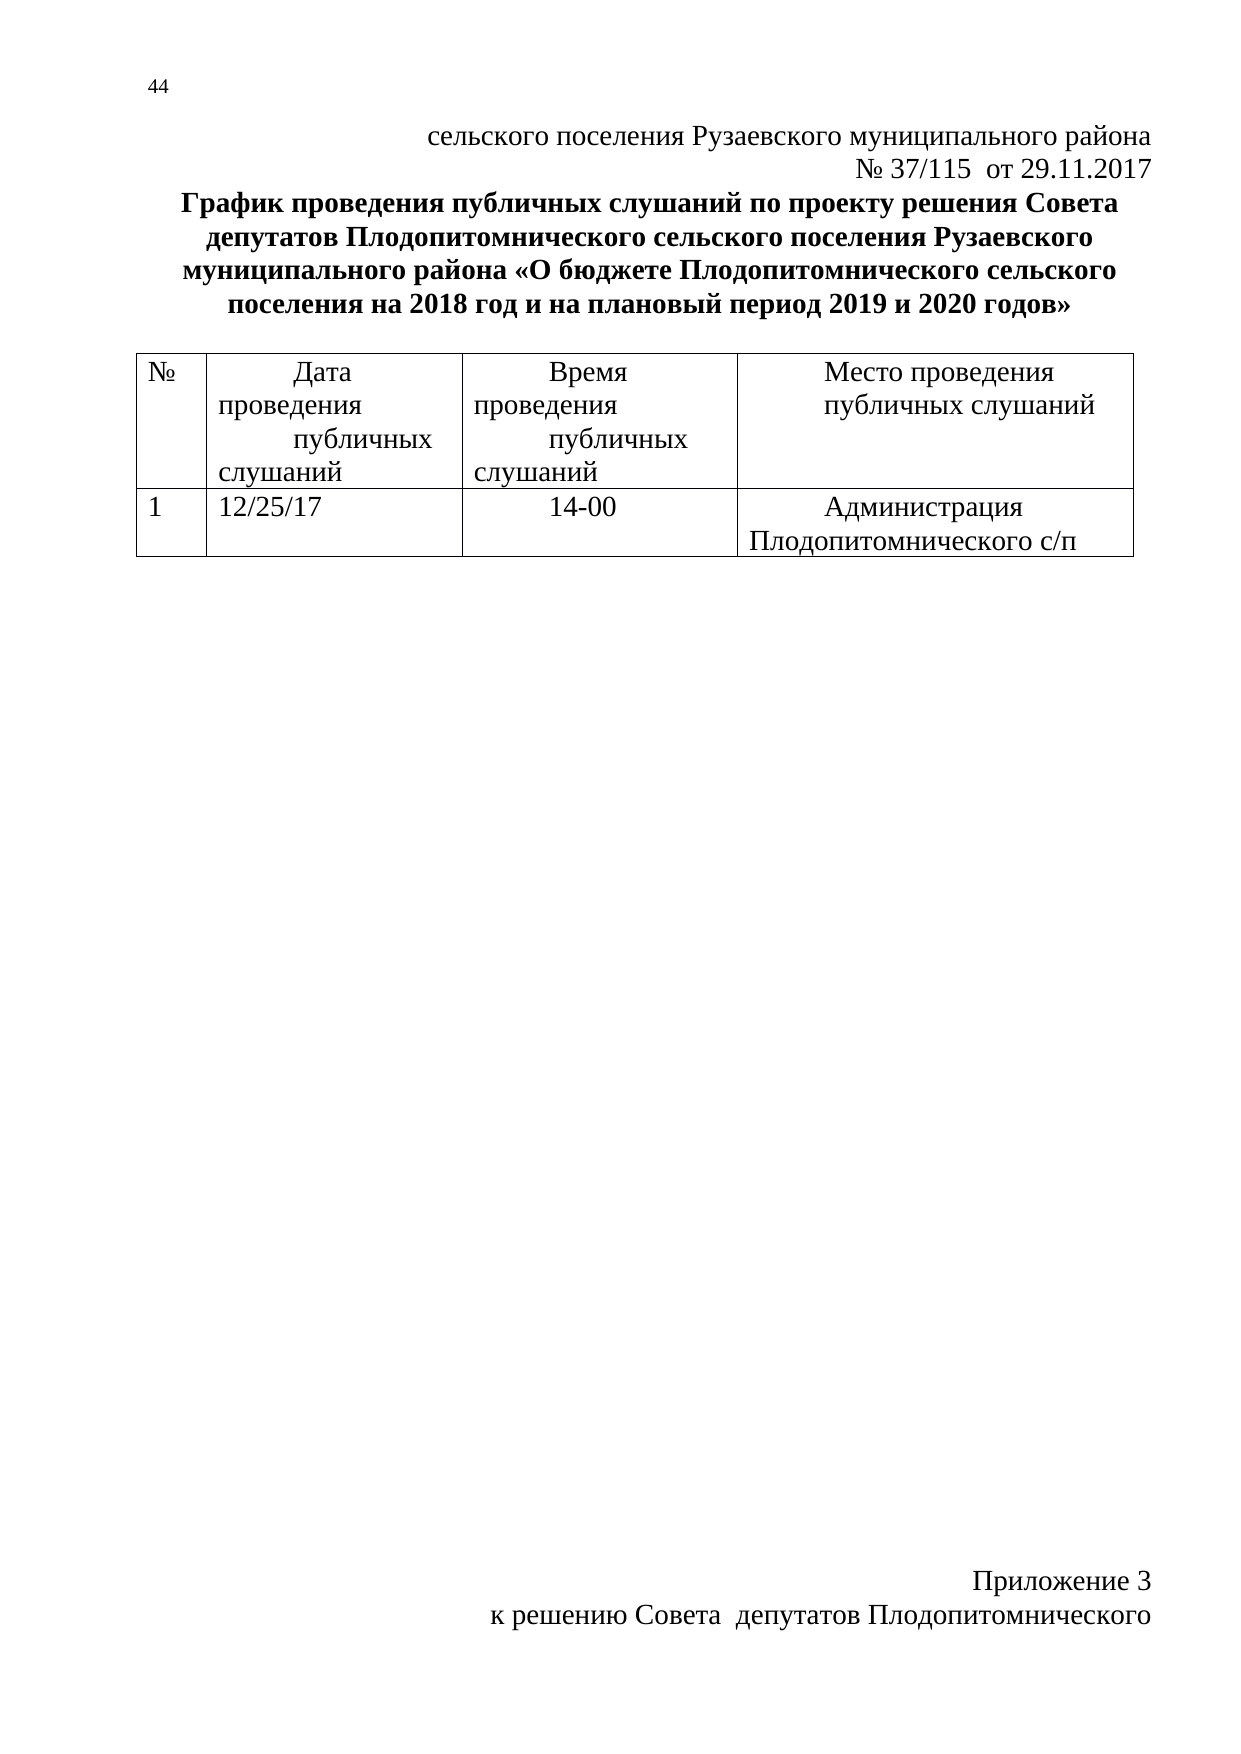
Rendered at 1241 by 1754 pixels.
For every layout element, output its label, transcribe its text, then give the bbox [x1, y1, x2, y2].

text сельского поселения Рузаевского муниципального района [148, 118, 1152, 152]
table_cell 1 [137, 489, 206, 556]
text № 37/115 от 29.11.2017 [148, 152, 1152, 185]
text к решению Совета депутатов Плодопитомнического [148, 1597, 1152, 1631]
table_cell 25.12.17 [207, 489, 462, 556]
table_header Дата проведения публичных слушаний [207, 354, 462, 488]
table_header Место проведения публичных слушаний [738, 354, 1133, 488]
table_header № [137, 354, 206, 488]
table_cell Администрация Плодопитомнического с/п [738, 489, 1133, 556]
text Приложение 3 [148, 1563, 1152, 1597]
text График проведения публичных слушаний по проекту решения Совета депутатов Плодопитомнического сельского поселения Рузаевского муниципального района «О бюджете Плодопитомнического сельского поселения на 2018 год и на плановый период 2019 и 2020 годов» [148, 185, 1152, 319]
table_cell 14-00 [463, 489, 737, 556]
table_header Время проведения публичных слушаний [463, 354, 737, 488]
